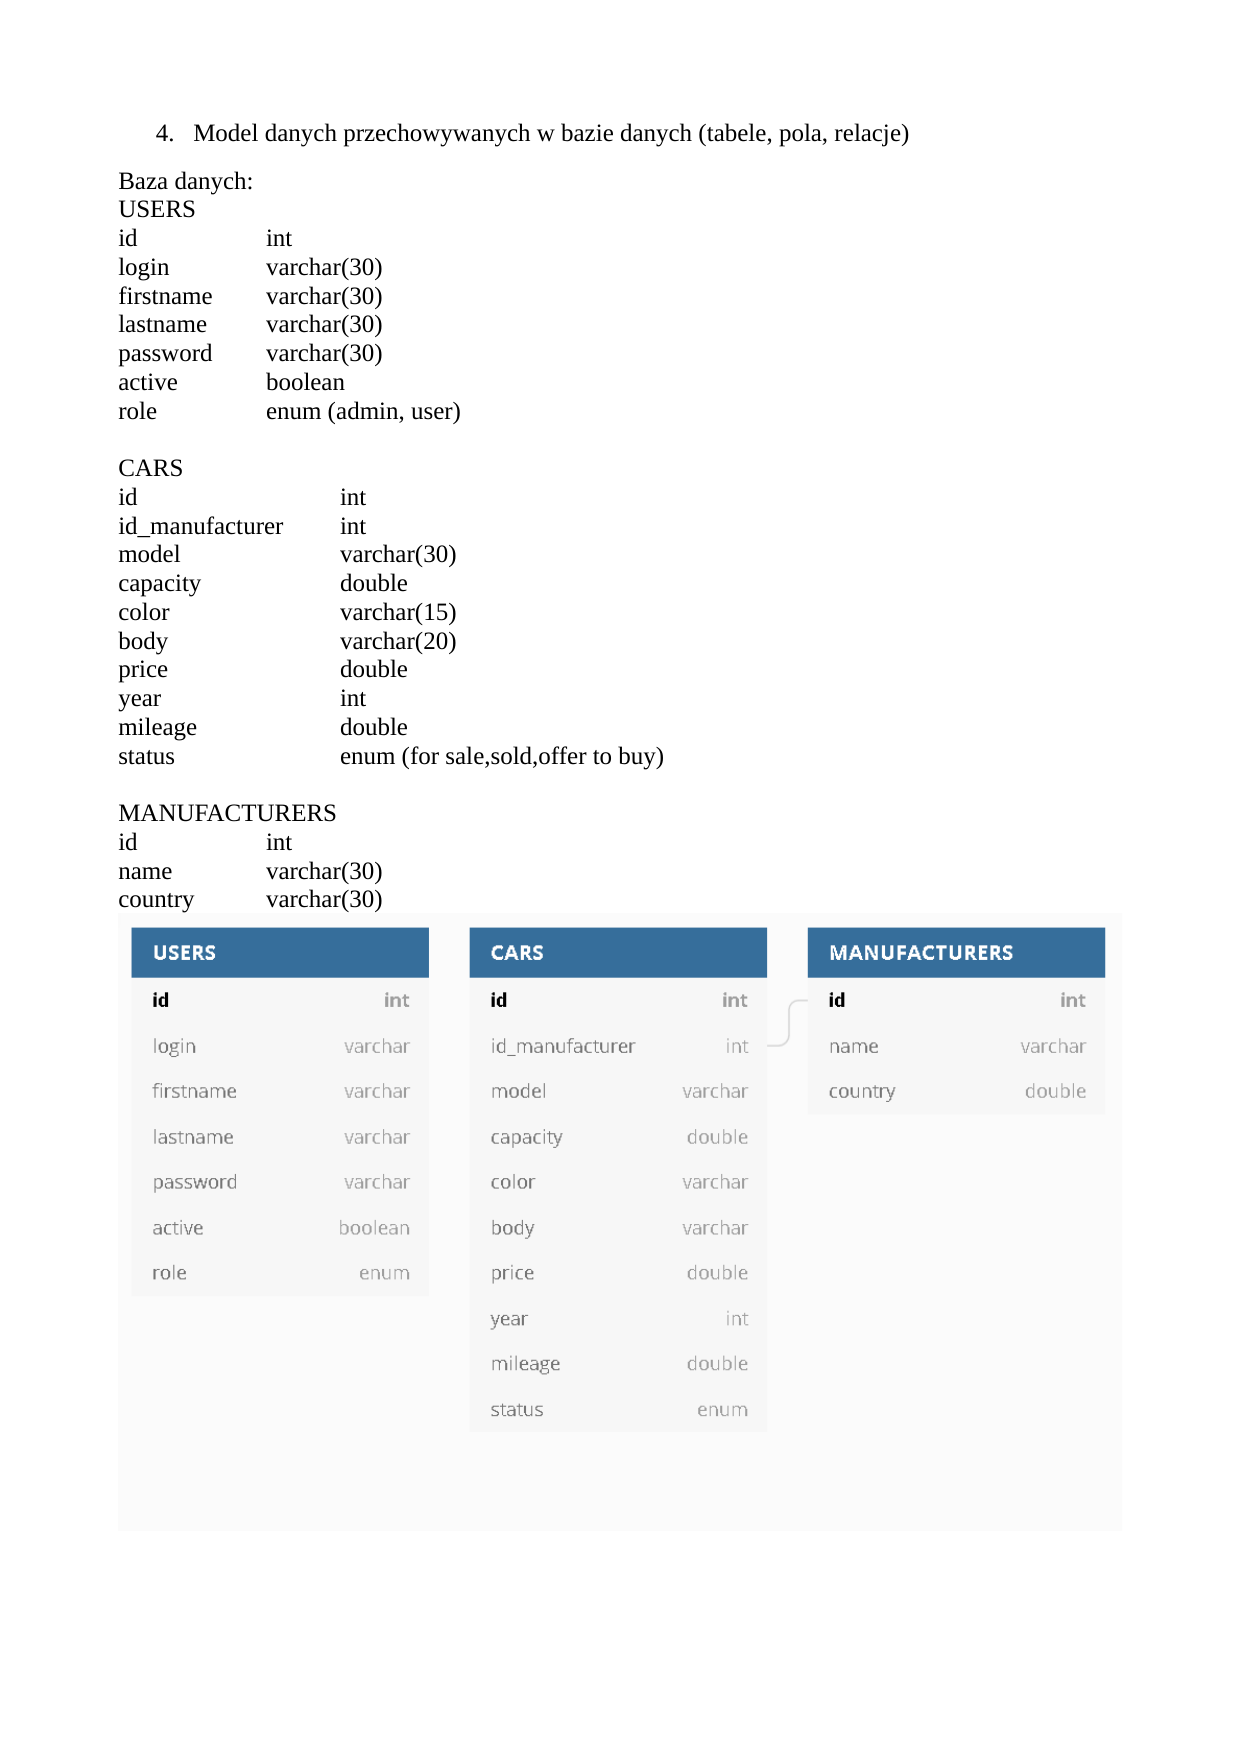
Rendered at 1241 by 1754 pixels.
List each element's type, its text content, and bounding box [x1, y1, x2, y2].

text mileage double [118, 712, 1122, 741]
text id int [118, 482, 1122, 511]
text id int [118, 223, 1122, 252]
text capacity double [118, 568, 1122, 597]
text body varchar(20) [118, 626, 1122, 654]
list Model danych przechowywanych w bazie danych (tabele, pola, relacje) [156, 118, 1122, 147]
text password varchar(30) [118, 338, 1122, 367]
text year int [118, 683, 1122, 712]
text lastname varchar(30) [118, 309, 1122, 338]
text price double [118, 654, 1122, 683]
text login varchar(30) [118, 252, 1122, 281]
text model varchar(30) [118, 539, 1122, 568]
text Baza danych: [118, 166, 1122, 194]
text MANUFACTURERS [118, 798, 1122, 827]
text role enum (admin, user) [118, 396, 1122, 424]
text name varchar(30) [118, 856, 1122, 884]
text CARS [118, 453, 1122, 482]
text id_manufacturer int [118, 511, 1122, 539]
picture [118, 913, 1123, 1531]
text status enum (for sale,sold,offer to buy) [118, 741, 1122, 769]
text id int [118, 827, 1122, 856]
text active boolean [118, 367, 1122, 396]
text color varchar(15) [118, 597, 1122, 626]
text USERS [118, 194, 1122, 223]
text country varchar(30) [118, 884, 1122, 913]
text firstname varchar(30) [118, 281, 1122, 309]
